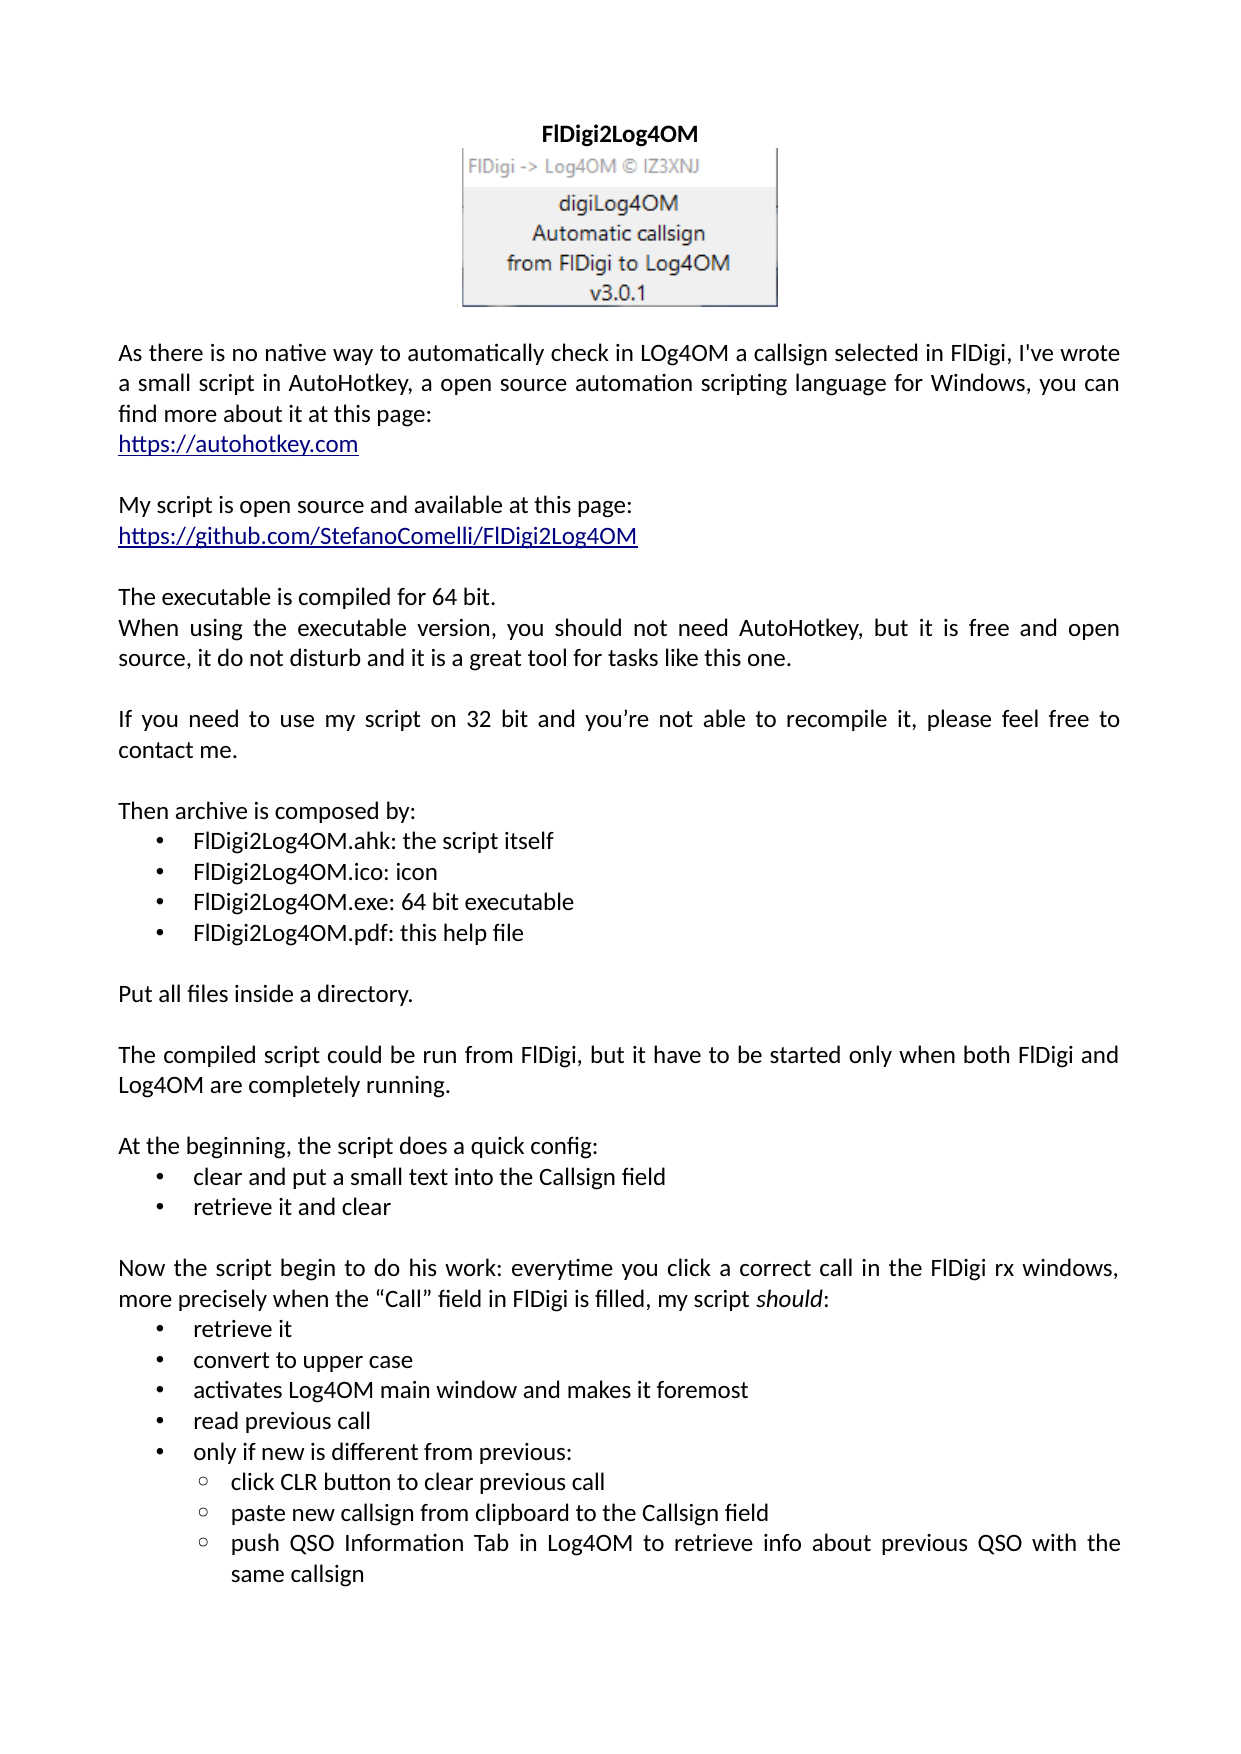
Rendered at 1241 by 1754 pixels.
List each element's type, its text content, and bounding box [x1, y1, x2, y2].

list push QSO Information Tab in Log4OM to retrieve info about previous QSO with the same callsign [193, 1527, 1122, 1588]
list clear and put a small text into the Callsign field [156, 1161, 1122, 1192]
list FlDigi2Log4OM.ico: icon [156, 856, 1122, 886]
text The compiled script could be run from FlDigi, but it have to be started only when both FlDigi and Log4OM are completely running. [118, 1039, 1122, 1100]
text If you need to use my script on 32 bit and you’re not able to recompile it, please feel free to contact me. [118, 703, 1122, 764]
text When using the executable version, you should not need AutoHotkey, but it is free and open source, it do not disturb and it is a great tool for tasks like this one. [118, 612, 1122, 673]
list click CLR button to clear previous call [193, 1466, 1122, 1497]
text Put all files inside a directory. [118, 978, 1122, 1008]
text As there is no native way to automatically check in LOg4OM a callsign selected in FlDigi, I've wrote a small script in AutoHotkey, a open source automation scripting language for Windows, you can find more about it at this page: [118, 337, 1122, 428]
list read previous call [156, 1405, 1122, 1436]
list retrieve it [156, 1314, 1122, 1344]
text FlDigi2Log4OM [118, 118, 1122, 149]
list FlDigi2Log4OM.ahk: the script itself [156, 825, 1122, 856]
list activates Log4OM main window and makes it foremost [156, 1375, 1122, 1405]
list only if new is different from previous: [156, 1436, 1122, 1466]
list FlDigi2Log4OM.exe: 64 bit executable [156, 886, 1122, 917]
picture [462, 148, 778, 307]
text https://autohotkey.com [118, 428, 1122, 459]
list convert to upper case [156, 1344, 1122, 1375]
text At the beginning, the script does a quick config: [118, 1131, 1122, 1161]
text Then archive is composed by: [118, 795, 1122, 825]
text Now the script begin to do his work: everytime you click a correct call in the FlDigi rx windows, more precisely when the “Call” field in FlDigi is filled, my script should: [118, 1253, 1122, 1314]
text The executable is compiled for 64 bit. [118, 581, 1122, 612]
list FlDigi2Log4OM.pdf: this help file [156, 917, 1122, 947]
text My script is open source and available at this page: [118, 489, 1122, 520]
list retrieve it and clear [156, 1192, 1122, 1222]
text https://github.com/StefanoComelli/FlDigi2Log4OM [118, 520, 1122, 551]
list paste new callsign from clipboard to the Callsign field [193, 1497, 1122, 1527]
